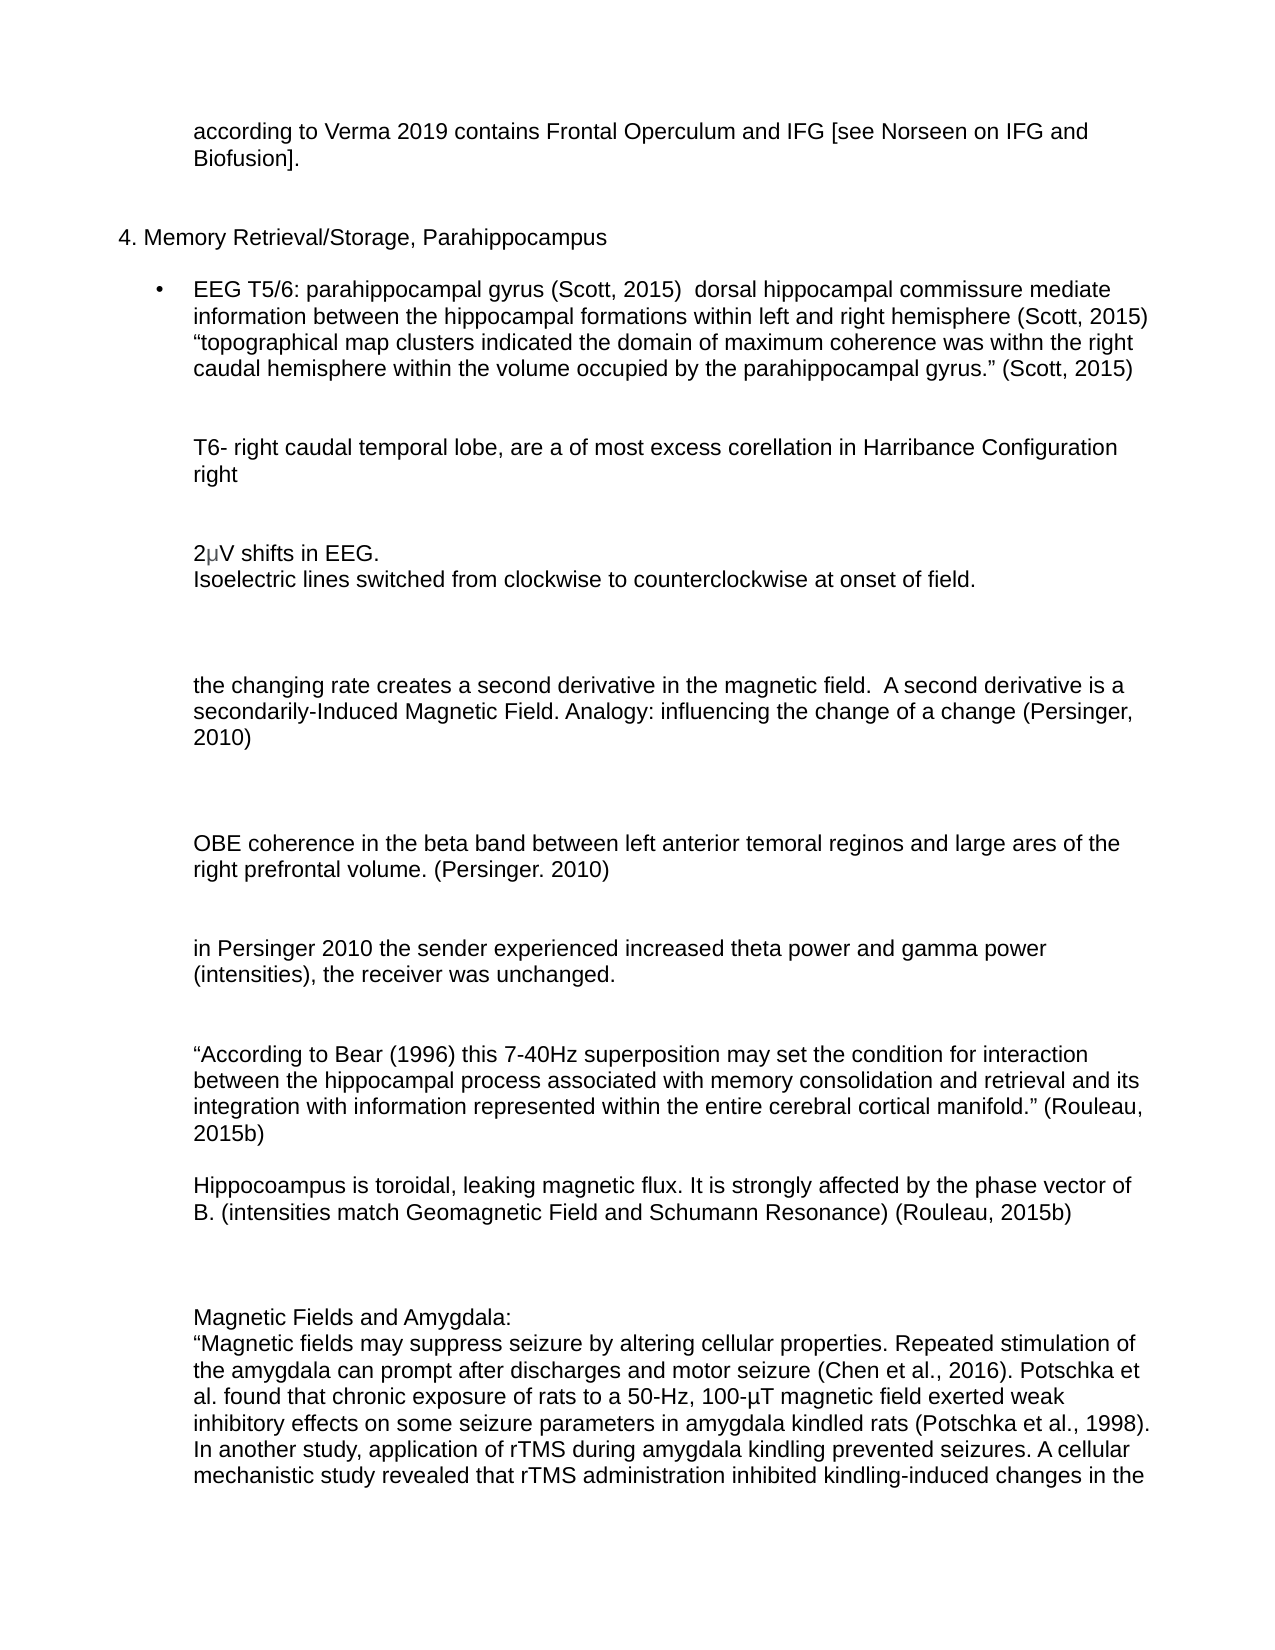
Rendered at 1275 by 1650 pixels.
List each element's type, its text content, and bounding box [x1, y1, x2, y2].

text 2μV shifts in EEG. [193, 540, 1157, 566]
text Hippocoampus is toroidal, leaking magnetic flux. It is strongly affected by the phase vector of B. (intensities match Geomagnetic Field and Schumann Resonance) (Rouleau, 2015b) [193, 1172, 1157, 1225]
list according to Verma 2019 contains Frontal Operculum and IFG [see Norseen on IFG and Biofusion]. [156, 118, 1157, 171]
text T6- right caudal temporal lobe, are a of most excess corellation in Harribance Configuration right [193, 434, 1157, 487]
text “Magnetic fields may suppress seizure by altering cellular properties. Repeated stimulation of the amygdala can prompt after discharges and motor seizure (Chen et al., 2016). Potschka et al. found that chronic exposure of rats to a 50-Hz, 100-µT magnetic field exerted weak inhibitory effects on some seizure parameters in amygdala kindled rats (Potschka et al., 1998). In another study, application of rTMS during amygdala kindling prevented seizures. A cellular mechanistic study revealed that rTMS administration inhibited kindling-induced changes in the [193, 1330, 1157, 1488]
text Magnetic Fields and Amygdala: [193, 1304, 1157, 1330]
text in Persinger 2010 the sender experienced increased theta power and gamma power (intensities), the receiver was unchanged. [193, 935, 1157, 988]
list EEG T5/6: parahippocampal gyrus (Scott, 2015) dorsal hippocampal commissure mediate information between the hippocampal formations within left and right hemisphere (Scott, 2015) “topographical map clusters indicated the domain of maximum coherence was withn the right caudal hemisphere within the volume occupied by the parahippocampal gyrus.” (Scott, 2015) [156, 276, 1157, 382]
text OBE coherence in the beta band between left anterior temoral reginos and large ares of the right prefrontal volume. (Persinger. 2010) [193, 830, 1157, 882]
text the changing rate creates a second derivative in the magnetic field. A second derivative is a secondarily-Induced Magnetic Field. Analogy: influencing the change of a change (Persinger, 2010) [193, 672, 1157, 751]
text “According to Bear (1996) this 7-40Hz superposition may set the condition for interaction between the hippocampal process associated with memory consolidation and retrieval and its integration with information represented within the entire cerebral cortical manifold.” (Rouleau, 2015b) [193, 1041, 1157, 1146]
text Isoelectric lines switched from clockwise to counterclockwise at onset of field. [193, 566, 1157, 592]
text 4. Memory Retrieval/Storage, Parahippocampus [118, 223, 1157, 250]
